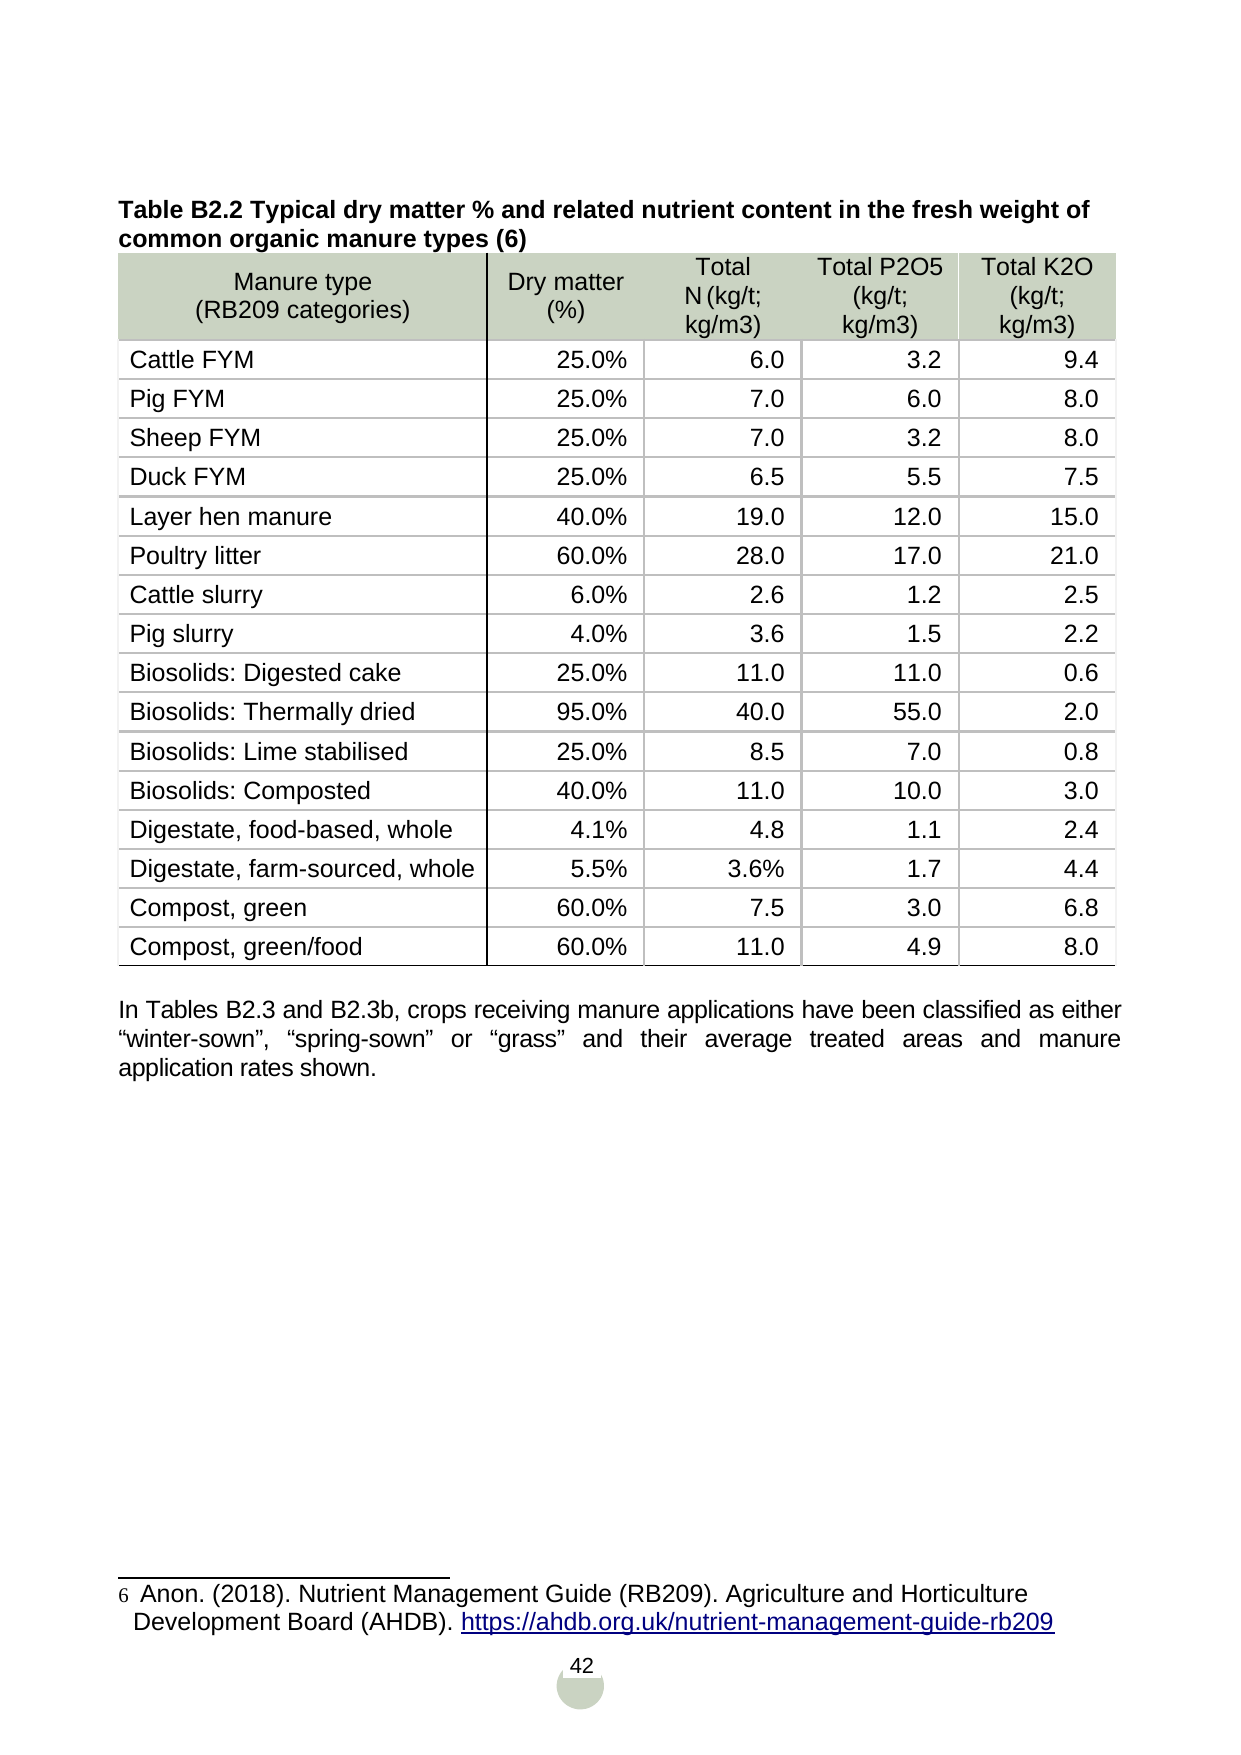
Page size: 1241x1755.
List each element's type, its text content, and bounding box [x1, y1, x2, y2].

table_cell 2.0 [960, 693, 1115, 730]
table_cell 12.0 [803, 498, 958, 534]
table_cell 6.0 [803, 380, 958, 417]
table_cell 7.0 [645, 380, 800, 417]
table_cell 2.6 [645, 576, 800, 613]
text Anon. (2018). Nutrient Management Guide (RB209). Agriculture and Horticulture Development Board (AHDB). https://ahdb.org.uk/nutrient-management-guide-rb209 [118, 1578, 1122, 1636]
table_cell 6.0 [645, 341, 800, 378]
table_cell 11.0 [645, 654, 800, 691]
table_cell 11.0 [803, 654, 958, 691]
table_cell 2.5 [960, 576, 1115, 613]
table_cell 4.1% [488, 811, 643, 848]
table_cell 7.0 [803, 733, 958, 769]
table_cell 8.5 [645, 733, 800, 769]
table_cell 28.0 [645, 537, 800, 574]
table_cell 4.8 [645, 811, 800, 848]
table_cell Poultry litter [119, 537, 486, 574]
table_cell 8.0 [960, 419, 1115, 456]
table_cell 4.9 [803, 928, 958, 965]
table_cell 4.0% [488, 615, 643, 652]
table_cell 11.0 [645, 772, 800, 809]
table_cell Compost, green [119, 889, 486, 926]
table_cell Duck FYM [119, 458, 486, 495]
table_cell 3.2 [803, 341, 958, 378]
table_header Total N (kg/t; kg/m3) [644, 253, 801, 339]
table_cell 9.4 [960, 341, 1115, 378]
table_cell 25.0% [488, 380, 643, 417]
table_cell 3.0 [960, 772, 1115, 809]
table_cell 25.0% [488, 654, 643, 691]
table_cell 21.0 [960, 537, 1115, 574]
table_cell 8.0 [960, 928, 1115, 965]
table_cell 1.7 [803, 850, 958, 887]
table_cell 95.0% [488, 693, 643, 730]
table_cell 2.2 [960, 615, 1115, 652]
table_cell 17.0 [803, 537, 958, 574]
table_cell 1.5 [803, 615, 958, 652]
table_cell 25.0% [488, 733, 643, 769]
table_cell 1.2 [803, 576, 958, 613]
table_cell 55.0 [803, 693, 958, 730]
table_cell 7.0 [645, 419, 800, 456]
table_cell Compost, green/food [119, 928, 486, 965]
table_cell 25.0% [488, 458, 643, 495]
table_cell Biosolids: Digested cake [119, 654, 486, 691]
table_cell 3.0 [803, 889, 958, 926]
table_cell 60.0% [488, 928, 643, 965]
table_cell 60.0% [488, 537, 643, 574]
table_cell 15.0 [960, 498, 1115, 534]
table_cell Layer hen manure [119, 498, 486, 534]
table_cell 6.0% [488, 576, 643, 613]
table_cell 5.5 [803, 458, 958, 495]
table_cell 6.5 [645, 458, 800, 495]
table_header Manure type (RB209 categories) [118, 253, 486, 339]
table_cell Digestate, food-based, whole [119, 811, 486, 848]
table_header Total P2O5 (kg/t; kg/m3) [801, 253, 958, 339]
table_cell Biosolids: Lime stabilised [119, 733, 486, 769]
table_cell 40.0 [645, 693, 800, 730]
table_cell 6.8 [960, 889, 1115, 926]
table_cell Cattle slurry [119, 576, 486, 613]
table_cell 7.5 [645, 889, 800, 926]
text In Tables B2.3 and B2.3b, crops receiving manure applications have been classified as either “winter-sown”, “spring-sown” or “grass” and their average treated areas and manure application rates shown. [118, 995, 1122, 1081]
table_cell Sheep FYM [119, 419, 486, 456]
table_cell 8.0 [960, 380, 1115, 417]
table_cell 40.0% [488, 498, 643, 534]
table_cell 4.4 [960, 850, 1115, 887]
table_cell 1.1 [803, 811, 958, 848]
table_cell Digestate, farm-sourced, whole [119, 850, 486, 887]
table_cell 3.6% [645, 850, 800, 887]
table_cell Pig FYM [119, 380, 486, 417]
table_cell Biosolids: Thermally dried [119, 693, 486, 730]
table_cell 5.5% [488, 850, 643, 887]
table_cell 25.0% [488, 419, 643, 456]
table_cell 7.5 [960, 458, 1115, 495]
table_cell 3.6 [645, 615, 800, 652]
table_cell 19.0 [645, 498, 800, 534]
table_cell Pig slurry [119, 615, 486, 652]
table_cell Biosolids: Composted [119, 772, 486, 809]
table_header Total K2O (kg/t; kg/m3) [959, 253, 1116, 339]
table_cell 0.8 [960, 733, 1115, 769]
table_cell 10.0 [803, 772, 958, 809]
text Table B2.2 Typical dry matter % and related nutrient content in the fresh weight of common organic manure types () [118, 195, 1122, 252]
table_cell 25.0% [488, 341, 643, 378]
table_cell 60.0% [488, 889, 643, 926]
table_cell 3.2 [803, 419, 958, 456]
table_cell 2.4 [960, 811, 1115, 848]
table_cell 40.0% [488, 772, 643, 809]
table_cell 11.0 [645, 928, 800, 965]
table_header Dry matter (%) [488, 253, 644, 339]
table_cell Cattle FYM [119, 341, 486, 378]
table_cell 0.6 [960, 654, 1115, 691]
